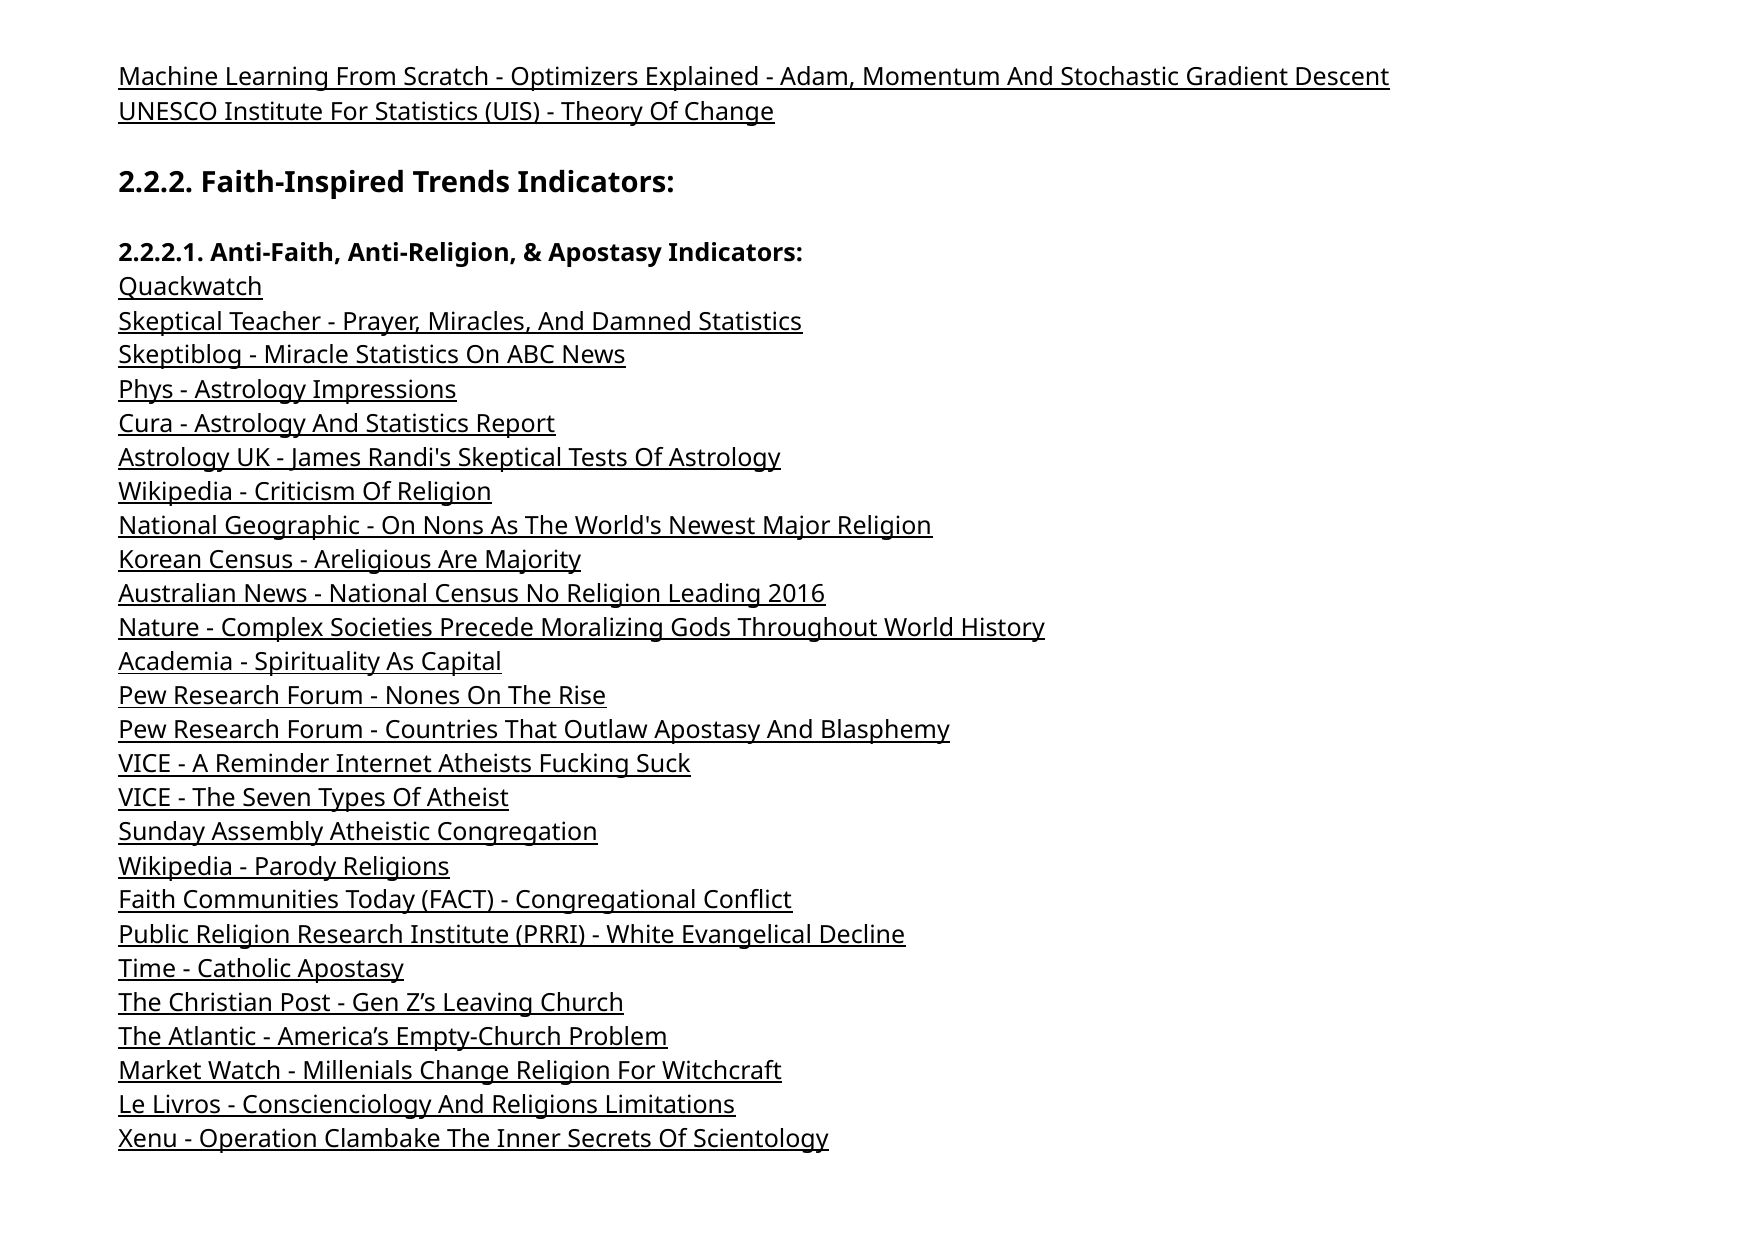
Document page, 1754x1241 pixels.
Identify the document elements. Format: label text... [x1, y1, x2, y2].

subtitle 2.2.2. Faith-Inspired Trends Indicators: [118, 161, 1695, 201]
subtitle Korean Census - Areligious Are Majority [118, 542, 1695, 576]
subtitle Quackwatch [118, 269, 1695, 303]
subtitle Wikipedia - Criticism Of Religion [118, 473, 1695, 507]
subtitle VICE - The Seven Types Of Atheist [118, 780, 1695, 814]
subtitle Public Religion Research Institute (PRRI) - White Evangelical Decline [118, 916, 1695, 950]
subtitle Phys - Astrology Impressions [118, 371, 1695, 405]
subtitle Machine Learning From Scratch - Optimizers Explained - Adam, Momentum And Stochastic Gradient Descent [118, 59, 1695, 93]
subtitle The Atlantic - America’s Empty-Church Problem [118, 1018, 1695, 1052]
subtitle Wikipedia - Parody Religions [118, 848, 1695, 882]
subtitle UNESCO Institute For Statistics (UIS) - Theory Of Change [118, 93, 1695, 127]
subtitle Market Watch - Millenials Change Religion For Witchcraft [118, 1052, 1695, 1087]
subtitle Skeptical Teacher - Prayer, Miracles, And Damned Statistics [118, 303, 1695, 337]
subtitle 2.2.2.1. Anti-Faith, Anti-Religion, & Apostasy Indicators: [118, 235, 1695, 269]
subtitle Skeptiblog - Miracle Statistics On ABC News [118, 337, 1695, 371]
subtitle Cura - Astrology And Statistics Report [118, 405, 1695, 439]
subtitle Academia - Spirituality As Capital [118, 644, 1695, 678]
subtitle Xenu - Operation Clambake The Inner Secrets Of Scientology [118, 1121, 1695, 1155]
subtitle Astrology UK - James Randi's Skeptical Tests Of Astrology [118, 439, 1695, 473]
subtitle Pew Research Forum - Nones On The Rise [118, 678, 1695, 712]
subtitle The Christian Post - Gen Z’s Leaving Church [118, 984, 1695, 1018]
subtitle Time - Catholic Apostasy [118, 950, 1695, 984]
subtitle VICE - A Reminder Internet Atheists Fucking Suck [118, 746, 1695, 780]
subtitle National Geographic - On Nons As The World's Newest Major Religion [118, 507, 1695, 542]
subtitle Faith Communities Today (FACT) - Congregational Conflict [118, 882, 1695, 916]
subtitle Australian News - National Census No Religion Leading 2016 [118, 576, 1695, 610]
subtitle Sunday Assembly Atheistic Congregation [118, 814, 1695, 848]
subtitle Pew Research Forum - Countries That Outlaw Apostasy And Blasphemy [118, 712, 1695, 746]
subtitle Le Livros - Conscienciology And Religions Limitations [118, 1087, 1695, 1121]
subtitle Nature - Complex Societies Precede Moralizing Gods Throughout World History [118, 610, 1695, 644]
